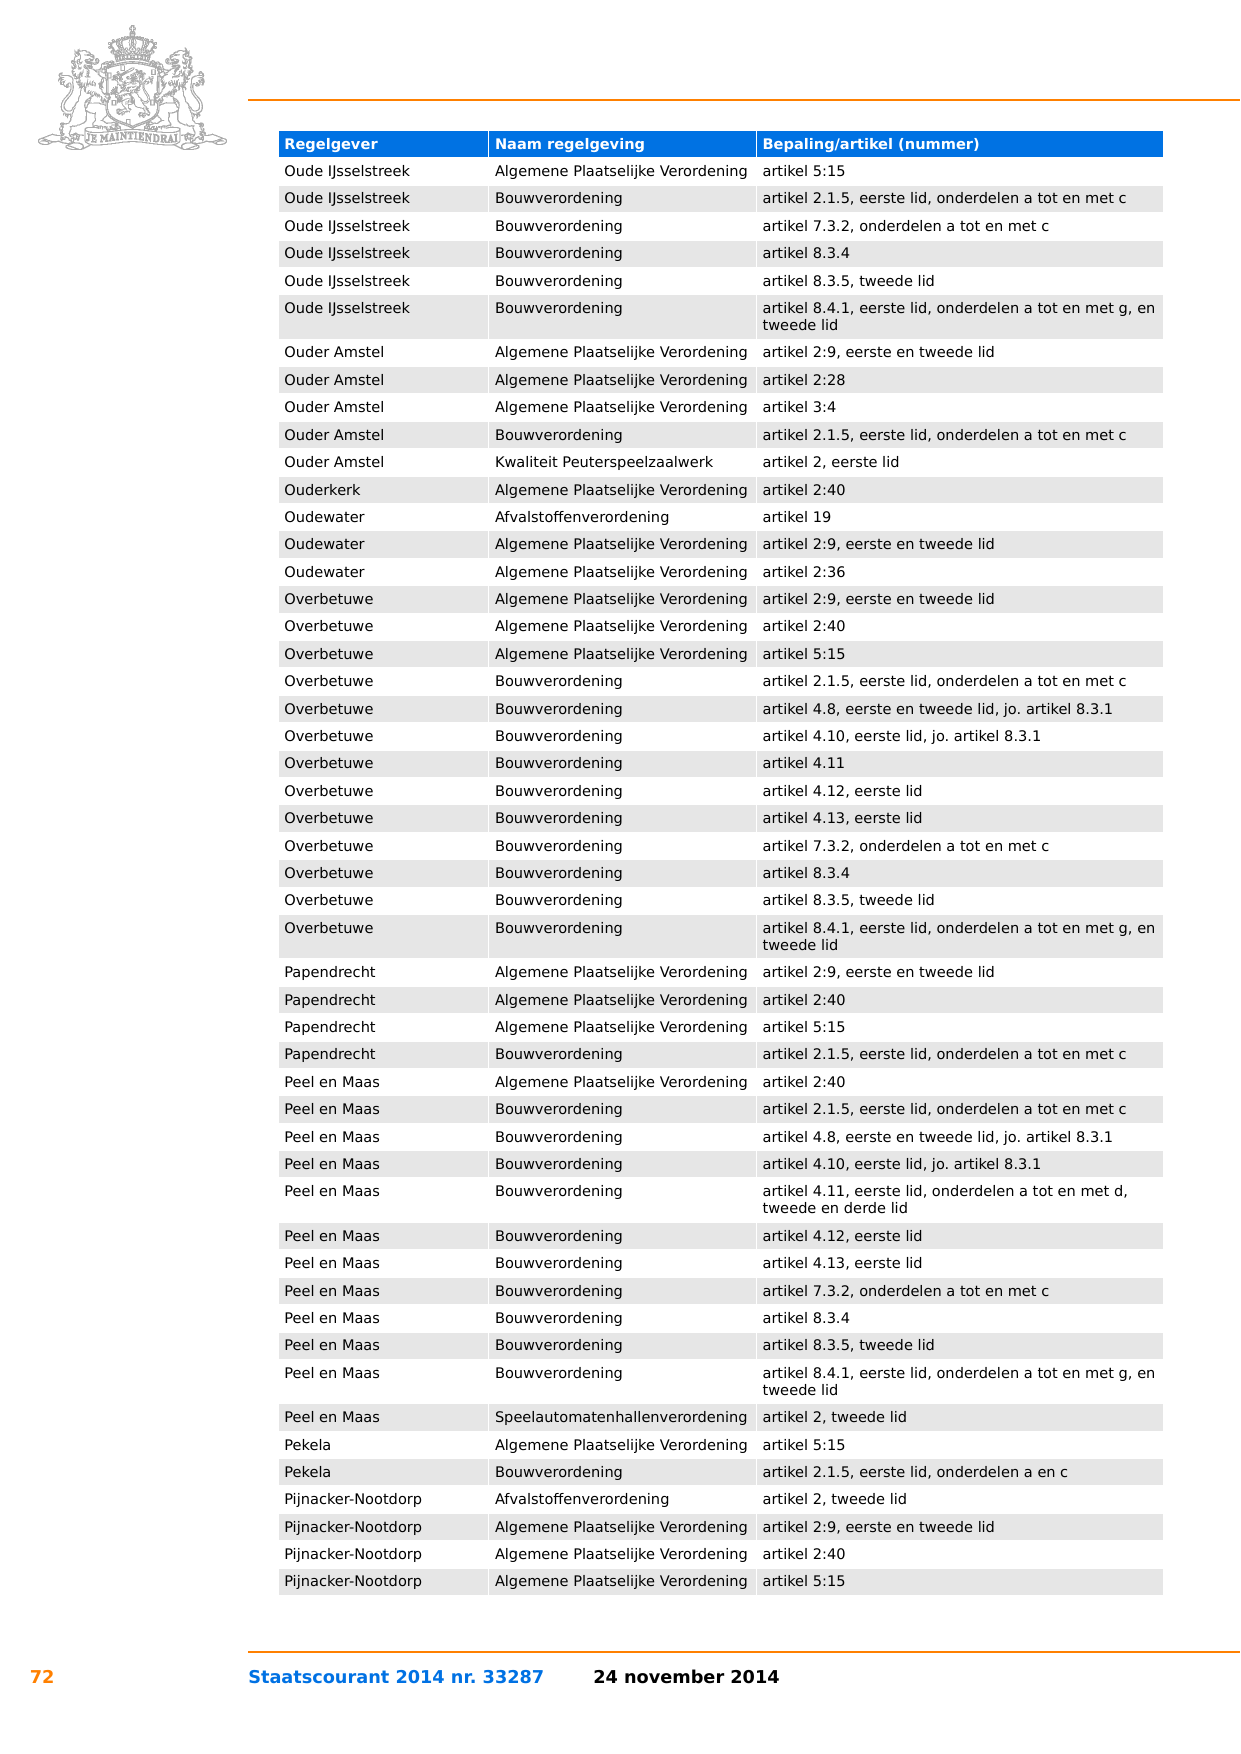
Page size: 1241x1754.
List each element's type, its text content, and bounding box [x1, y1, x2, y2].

table_cell Bouwverordening [489, 1360, 756, 1403]
table_cell artikel 2:9, eerste en tweede lid [757, 959, 1163, 986]
table_cell Peel en Maas [279, 1179, 488, 1222]
table_cell artikel 2:36 [757, 559, 1163, 585]
table_cell Algemene Plaatselijke Verordening [489, 987, 756, 1013]
table_cell Bouwverordening [489, 268, 756, 294]
table_cell Peel en Maas [279, 1096, 488, 1123]
table_cell artikel 8.3.5, tweede lid [757, 1333, 1163, 1359]
table_cell artikel 2:9, eerste en tweede lid [757, 531, 1163, 558]
table_cell artikel 7.3.2, onderdelen a tot en met c [757, 833, 1163, 859]
table_cell Pijnacker-Nootdorp [279, 1569, 488, 1595]
table_cell artikel 2:40 [757, 987, 1163, 1013]
table_cell Peel en Maas [279, 1223, 488, 1249]
table_cell Bouwverordening [489, 751, 756, 777]
table_cell Papendrecht [279, 987, 488, 1013]
table_cell Algemene Plaatselijke Verordening [489, 395, 756, 421]
table_cell Oude IJsselstreek [279, 241, 488, 267]
table_cell Bouwverordening [489, 1151, 756, 1177]
table_cell Bouwverordening [489, 1459, 756, 1485]
table_cell artikel 8.3.4 [757, 1305, 1163, 1331]
table_cell artikel 2:40 [757, 1541, 1163, 1568]
table_cell artikel 4.10, eerste lid, jo. artikel 8.3.1 [757, 1151, 1163, 1177]
table_cell Speelautomatenhallenverordening [489, 1404, 756, 1431]
table_cell artikel 4.10, eerste lid, jo. artikel 8.3.1 [757, 723, 1163, 749]
table_cell Oudewater [279, 531, 488, 558]
table_cell Overbetuwe [279, 641, 488, 667]
table_cell artikel 8.3.5, tweede lid [757, 888, 1163, 914]
table_cell Pekela [279, 1459, 488, 1485]
table_cell artikel 8.3.4 [757, 241, 1163, 267]
table_cell artikel 2:28 [757, 367, 1163, 393]
table_cell artikel 5:15 [757, 158, 1163, 185]
table_cell Overbetuwe [279, 586, 488, 613]
table_cell artikel 4.12, eerste lid [757, 778, 1163, 804]
table_cell artikel 4.12, eerste lid [757, 1223, 1163, 1249]
table_cell Peel en Maas [279, 1250, 488, 1277]
table_cell artikel 2, tweede lid [757, 1404, 1163, 1431]
table_cell Overbetuwe [279, 669, 488, 695]
table_cell artikel 7.3.2, onderdelen a tot en met c [757, 213, 1163, 239]
table_cell Algemene Plaatselijke Verordening [489, 614, 756, 640]
table_cell Bouwverordening [489, 778, 756, 804]
table_cell artikel 2.1.5, eerste lid, onderdelen a tot en met c [757, 186, 1163, 212]
table_cell Bouwverordening [489, 723, 756, 749]
table_cell Algemene Plaatselijke Verordening [489, 340, 756, 366]
table_cell Ouder Amstel [279, 449, 488, 476]
table_cell artikel 4.13, eerste lid [757, 805, 1163, 832]
table_cell artikel 19 [757, 504, 1163, 530]
table_cell artikel 4.8, eerste en tweede lid, jo. artikel 8.3.1 [757, 696, 1163, 722]
table_cell Algemene Plaatselijke Verordening [489, 367, 756, 393]
table_cell artikel 2:40 [757, 614, 1163, 640]
table_cell artikel 2:40 [757, 1069, 1163, 1095]
table_cell Peel en Maas [279, 1333, 488, 1359]
table_cell Algemene Plaatselijke Verordening [489, 1432, 756, 1458]
table_cell artikel 2, eerste lid [757, 449, 1163, 476]
table_cell Oudewater [279, 559, 488, 585]
table_cell Algemene Plaatselijke Verordening [489, 959, 756, 986]
table_cell Algemene Plaatselijke Verordening [489, 531, 756, 558]
table_header Bepaling/artikel (nummer) [757, 131, 1163, 157]
table_cell Pekela [279, 1432, 488, 1458]
table_cell Bouwverordening [489, 1124, 756, 1150]
table_cell Bouwverordening [489, 915, 756, 958]
table_cell Bouwverordening [489, 833, 756, 859]
table_cell artikel 5:15 [757, 641, 1163, 667]
table_cell Overbetuwe [279, 723, 488, 749]
table_cell Overbetuwe [279, 833, 488, 859]
table_cell artikel 5:15 [757, 1014, 1163, 1041]
table_cell Oude IJsselstreek [279, 295, 488, 339]
table_cell Oude IJsselstreek [279, 158, 488, 185]
table_cell artikel 2:9, eerste en tweede lid [757, 1514, 1163, 1540]
picture [38, 25, 227, 150]
table_cell artikel 5:15 [757, 1569, 1163, 1595]
table_cell Overbetuwe [279, 696, 488, 722]
table_cell artikel 8.3.5, tweede lid [757, 268, 1163, 294]
table_cell Algemene Plaatselijke Verordening [489, 586, 756, 613]
table_cell Overbetuwe [279, 888, 488, 914]
table_cell Papendrecht [279, 1042, 488, 1068]
table_cell Peel en Maas [279, 1151, 488, 1177]
table_cell Pijnacker-Nootdorp [279, 1541, 488, 1568]
table_cell artikel 4.11, eerste lid, onderdelen a tot en met d, tweede en derde lid [757, 1179, 1163, 1222]
table_cell Peel en Maas [279, 1404, 488, 1431]
table_cell Afvalstoffenverordening [489, 504, 756, 530]
table_cell Bouwverordening [489, 805, 756, 832]
table_header Naam regelgeving [489, 131, 756, 157]
table_cell artikel 5:15 [757, 1432, 1163, 1458]
table_cell Algemene Plaatselijke Verordening [489, 158, 756, 185]
table_cell Peel en Maas [279, 1124, 488, 1150]
table_cell Ouder Amstel [279, 395, 488, 421]
table_cell Algemene Plaatselijke Verordening [489, 641, 756, 667]
table_cell Bouwverordening [489, 1278, 756, 1304]
table_cell artikel 2.1.5, eerste lid, onderdelen a tot en met c [757, 422, 1163, 448]
table_cell artikel 8.4.1, eerste lid, onderdelen a tot en met g, en tweede lid [757, 915, 1163, 958]
table_cell Bouwverordening [489, 888, 756, 914]
table_cell Bouwverordening [489, 860, 756, 887]
table_cell Overbetuwe [279, 805, 488, 832]
table_cell Overbetuwe [279, 915, 488, 958]
table_cell artikel 2:9, eerste en tweede lid [757, 340, 1163, 366]
table_cell Bouwverordening [489, 1096, 756, 1123]
table_cell artikel 7.3.2, onderdelen a tot en met c [757, 1278, 1163, 1304]
table_cell Bouwverordening [489, 186, 756, 212]
table_cell artikel 2.1.5, eerste lid, onderdelen a en c [757, 1459, 1163, 1485]
table_cell Bouwverordening [489, 1223, 756, 1249]
table_cell artikel 2.1.5, eerste lid, onderdelen a tot en met c [757, 669, 1163, 695]
table_cell Bouwverordening [489, 213, 756, 239]
table_cell artikel 2:40 [757, 477, 1163, 503]
table_cell Algemene Plaatselijke Verordening [489, 1569, 756, 1595]
table_cell Algemene Plaatselijke Verordening [489, 477, 756, 503]
table_cell Bouwverordening [489, 1042, 756, 1068]
table_cell Peel en Maas [279, 1278, 488, 1304]
table_cell artikel 2:9, eerste en tweede lid [757, 586, 1163, 613]
table_cell Bouwverordening [489, 1305, 756, 1331]
table_cell Bouwverordening [489, 1333, 756, 1359]
table_cell artikel 8.4.1, eerste lid, onderdelen a tot en met g, en tweede lid [757, 1360, 1163, 1403]
table_cell artikel 3:4 [757, 395, 1163, 421]
table_cell artikel 4.13, eerste lid [757, 1250, 1163, 1277]
table_cell Papendrecht [279, 1014, 488, 1041]
table_cell Bouwverordening [489, 1179, 756, 1222]
table_cell Bouwverordening [489, 241, 756, 267]
table_cell Bouwverordening [489, 696, 756, 722]
table_cell artikel 2.1.5, eerste lid, onderdelen a tot en met c [757, 1042, 1163, 1068]
table_cell Papendrecht [279, 959, 488, 986]
table_cell Algemene Plaatselijke Verordening [489, 1069, 756, 1095]
table_cell artikel 2.1.5, eerste lid, onderdelen a tot en met c [757, 1096, 1163, 1123]
table_cell Kwaliteit Peuterspeelzaalwerk [489, 449, 756, 476]
table_cell Bouwverordening [489, 1250, 756, 1277]
table_cell Algemene Plaatselijke Verordening [489, 559, 756, 585]
table_cell Ouder Amstel [279, 340, 488, 366]
table_cell Algemene Plaatselijke Verordening [489, 1014, 756, 1041]
table_cell Overbetuwe [279, 860, 488, 887]
table_cell Oude IJsselstreek [279, 186, 488, 212]
table_cell Ouder Amstel [279, 367, 488, 393]
table_header Regelgever [279, 131, 488, 157]
table_cell Afvalstoffenverordening [489, 1486, 756, 1513]
table_cell Oude IJsselstreek [279, 268, 488, 294]
table_cell Bouwverordening [489, 422, 756, 448]
table_cell artikel 4.11 [757, 751, 1163, 777]
table_cell Pijnacker-Nootdorp [279, 1514, 488, 1540]
table_cell Peel en Maas [279, 1069, 488, 1095]
table_cell Overbetuwe [279, 614, 488, 640]
table_cell Overbetuwe [279, 778, 488, 804]
table_cell Ouder Amstel [279, 422, 488, 448]
table_cell Pijnacker-Nootdorp [279, 1486, 488, 1513]
table_cell Peel en Maas [279, 1360, 488, 1403]
table_cell Algemene Plaatselijke Verordening [489, 1541, 756, 1568]
table_cell Ouderkerk [279, 477, 488, 503]
table_cell Peel en Maas [279, 1305, 488, 1331]
table_cell artikel 8.4.1, eerste lid, onderdelen a tot en met g, en tweede lid [757, 295, 1163, 339]
table_cell artikel 4.8, eerste en tweede lid, jo. artikel 8.3.1 [757, 1124, 1163, 1150]
table_cell Overbetuwe [279, 751, 488, 777]
table_cell Bouwverordening [489, 295, 756, 339]
table_cell Algemene Plaatselijke Verordening [489, 1514, 756, 1540]
table_cell artikel 8.3.4 [757, 860, 1163, 887]
table_cell Oudewater [279, 504, 488, 530]
table_cell Oude IJsselstreek [279, 213, 488, 239]
table_cell artikel 2, tweede lid [757, 1486, 1163, 1513]
table_cell Bouwverordening [489, 669, 756, 695]
